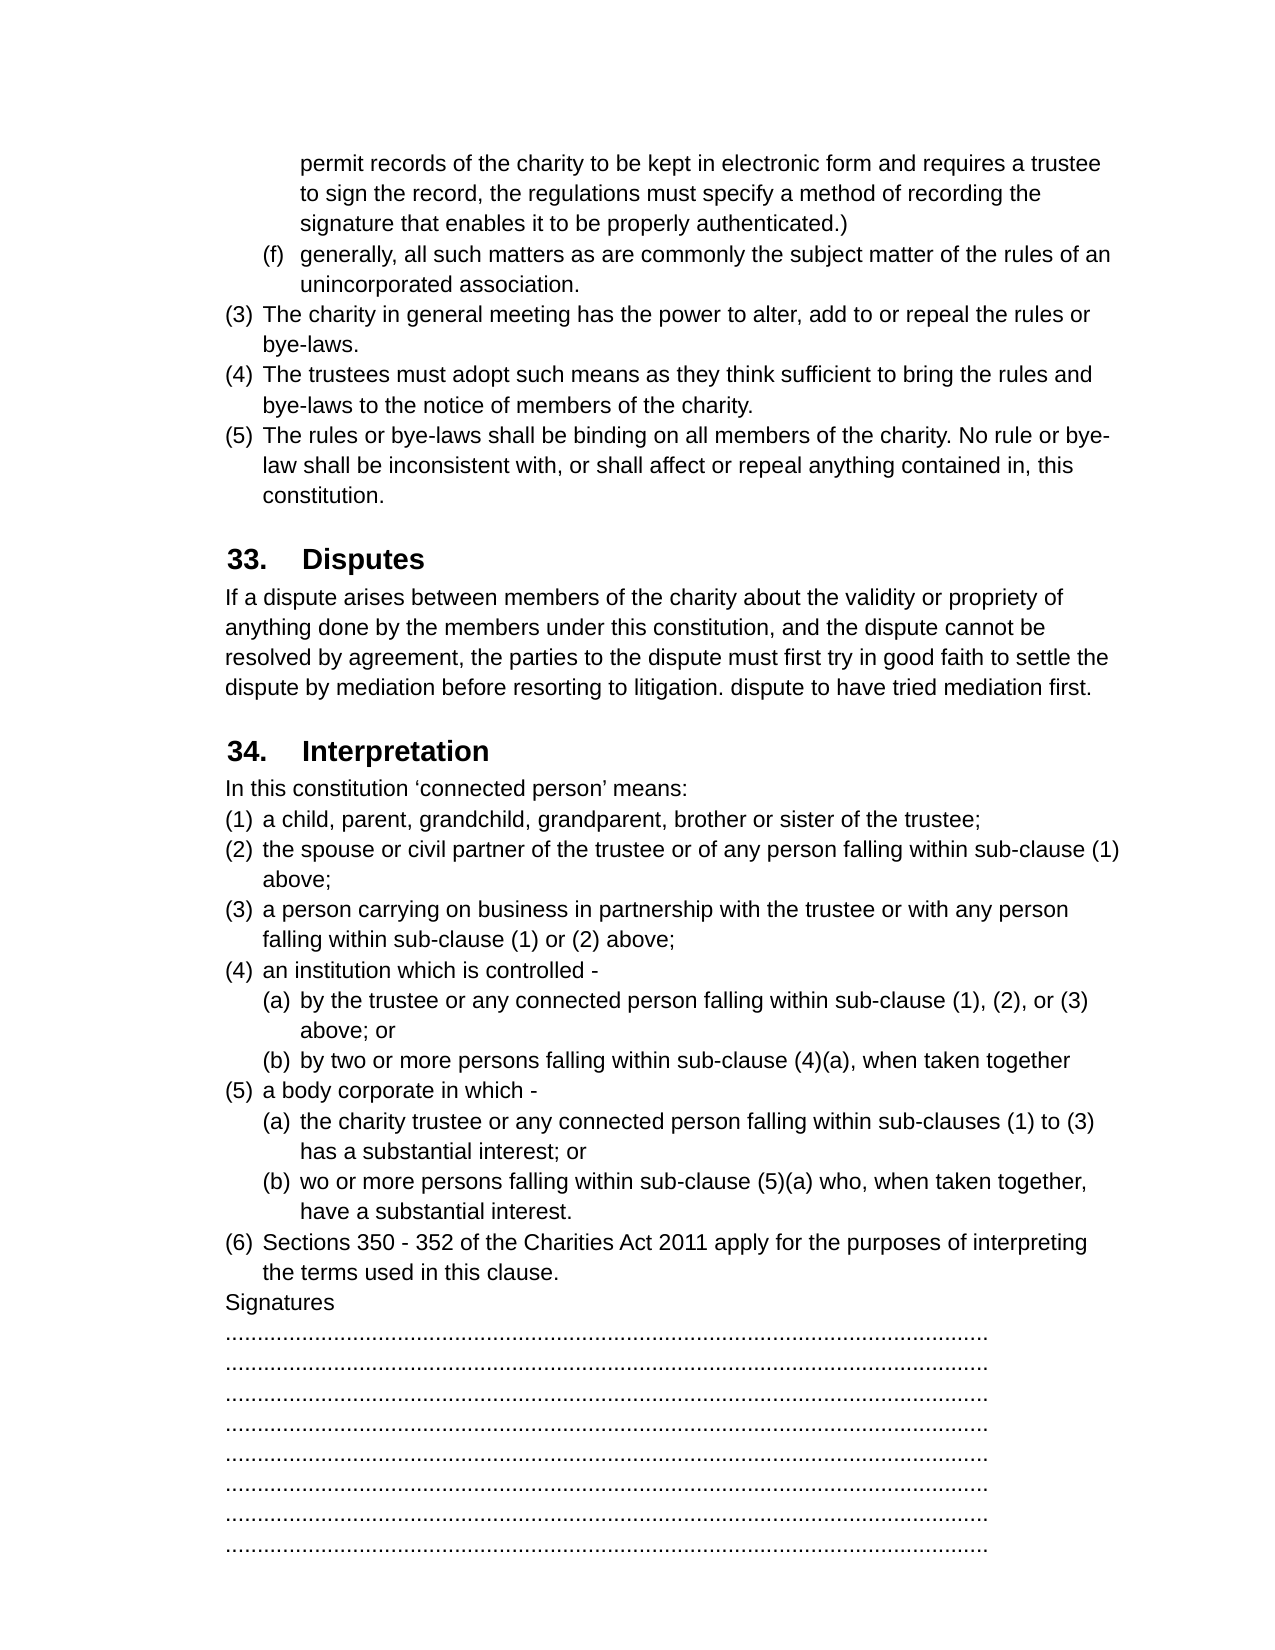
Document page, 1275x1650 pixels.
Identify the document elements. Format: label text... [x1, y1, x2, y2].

list an institution which is controlled - [225, 957, 1125, 983]
text ........................................................................................................................ [225, 1500, 1125, 1527]
text ........................................................................................................................ [225, 1319, 1125, 1346]
text Signatures [225, 1289, 1125, 1315]
list by the trustee or any connected person falling within sub-clause (1), (2), or (3) above; or [262, 987, 1125, 1043]
list by two or more persons falling within sub-clause (4)(a), when taken together [262, 1047, 1125, 1074]
text If a dispute arises between members of the charity about the validity or propriety of anything done by the members under this constitution, and the dispute cannot be resolved by agreement, the parties to the dispute must first try in good faith to settle the dispute by mediation before resorting to litigation. dispute to have tried mediation first. [225, 583, 1125, 701]
subtitle Disputes [227, 542, 1125, 575]
list a child, parent, grandchild, grandparent, brother or sister of the trustee; [225, 806, 1125, 832]
text ........................................................................................................................ [225, 1470, 1125, 1497]
list the spouse or civil partner of the trustee or of any person falling within sub-clause (1) above; [225, 836, 1125, 892]
text ........................................................................................................................ [225, 1531, 1125, 1557]
text ........................................................................................................................ [225, 1440, 1125, 1466]
list permit records of the charity to be kept in electronic form and requires a trustee to sign the record, the regulations must specify a method of recording the signature that enables it to be properly authenticated.) [262, 150, 1125, 237]
list The charity in general meeting has the power to alter, add to or repeal the rules or bye-laws. [225, 301, 1125, 358]
text In this constitution ‘connected person’ means: [225, 775, 1125, 802]
list The trustees must adopt such means as they think sufficient to bring the rules and bye-laws to the notice of members of the charity. [225, 361, 1125, 418]
list the charity trustee or any connected person falling within sub-clauses (1) to (3) has a substantial interest; or [262, 1108, 1125, 1164]
list a body corporate in which - [225, 1077, 1125, 1104]
list Sections 350 - 352 of the Charities Act 2011 apply for the purposes of interpreting the terms used in this clause. [225, 1228, 1125, 1285]
text ........................................................................................................................ [225, 1410, 1125, 1436]
list generally, all such matters as are commonly the subject matter of the rules of an unincorporated association. [262, 241, 1125, 297]
subtitle Interpretation [227, 733, 1125, 767]
text ........................................................................................................................ [225, 1349, 1125, 1376]
list a person carrying on business in partnership with the trustee or with any person falling within sub-clause (1) or (2) above; [225, 896, 1125, 953]
text ........................................................................................................................ [225, 1379, 1125, 1406]
list wo or more persons falling within sub-clause (5)(a) who, when taken together, have a substantial interest. [262, 1168, 1125, 1225]
list The rules or bye-laws shall be binding on all members of the charity. No rule or bye-law shall be inconsistent with, or shall affect or repeal anything contained in, this constitution. [225, 422, 1125, 509]
